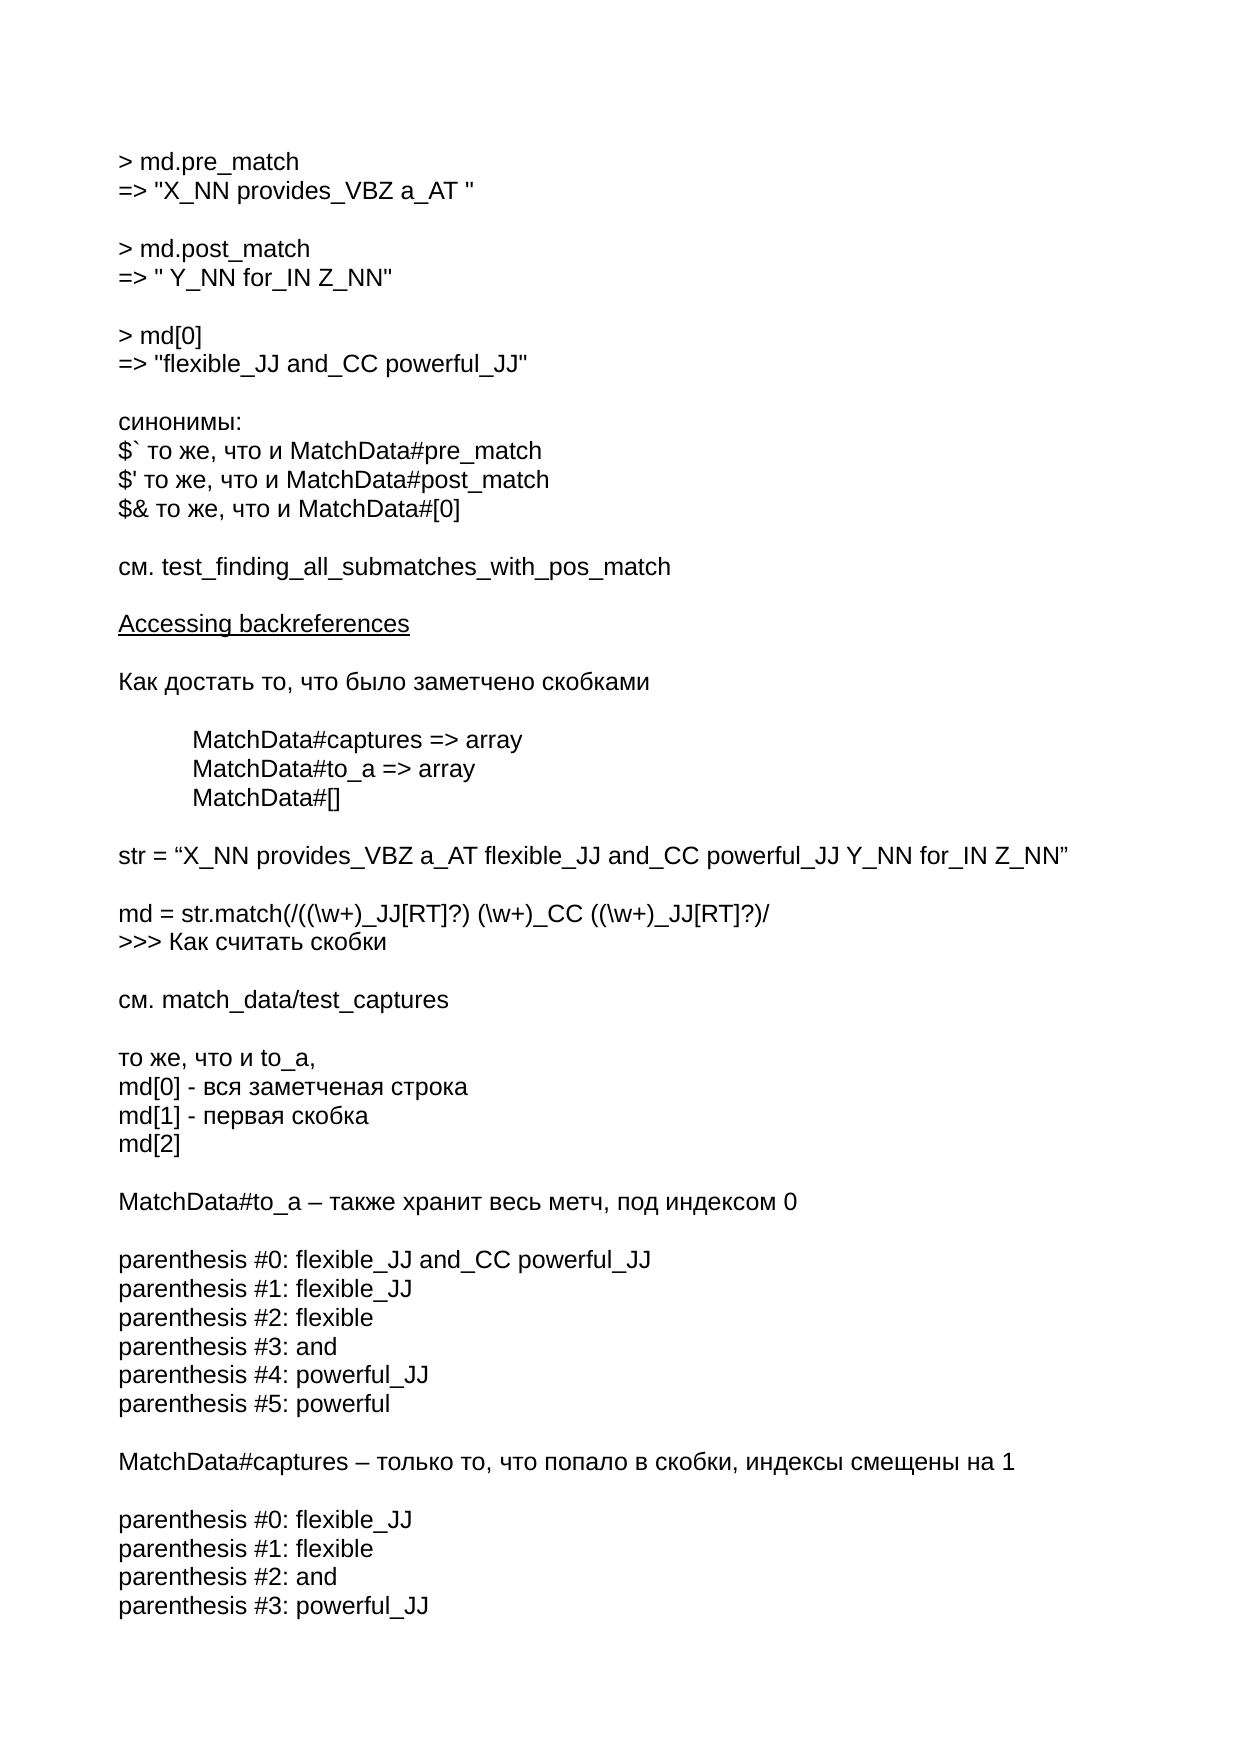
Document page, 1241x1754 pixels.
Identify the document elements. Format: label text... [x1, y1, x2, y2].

text md[1] - первая скобка [118, 1101, 1122, 1129]
text md[2] [118, 1129, 1122, 1158]
text parenthesis #0: flexible_JJ and_CC powerful_JJ [118, 1245, 1122, 1274]
text str = “X_NN provides_VBZ a_AT flexible_JJ and_CC powerful_JJ Y_NN for_IN Z_NN” [118, 841, 1122, 869]
text см. match_data/test_captures [118, 985, 1122, 1014]
text parenthesis #0: flexible_JJ [118, 1505, 1122, 1533]
text parenthesis #1: flexible [118, 1533, 1122, 1562]
text parenthesis #5: powerful [118, 1389, 1122, 1418]
text md = str.match(/((\w+)_JJ[RT]?) (\w+)_CC ((\w+)_JJ[RT]?)/ [118, 898, 1122, 927]
text > md.pre_match [118, 147, 1122, 176]
text $` то же, что и MatchData#pre_match [118, 436, 1122, 465]
text Accessing backreferences [118, 609, 1122, 638]
text parenthesis #3: powerful_JJ [118, 1591, 1122, 1620]
text синонимы: [118, 407, 1122, 436]
text MatchData#to_a – также хранит весь метч, под индексом 0 [118, 1187, 1122, 1216]
text $' то же, что и MatchData#post_match [118, 465, 1122, 493]
text parenthesis #2: flexible [118, 1303, 1122, 1331]
text => " Y_NN for_IN Z_NN" [118, 263, 1122, 291]
text MatchData#captures => array [118, 725, 1122, 754]
text parenthesis #2: and [118, 1562, 1122, 1591]
text то же, что и to_a, [118, 1043, 1122, 1072]
text MatchData#to_a => array [118, 754, 1122, 783]
text parenthesis #1: flexible_JJ [118, 1274, 1122, 1303]
text Как достать то, что было заметчено скобками [118, 667, 1122, 696]
text MatchData#captures – только то, что попало в скобки, индексы смещены на 1 [118, 1447, 1122, 1476]
text $& то же, что и MatchData#[0] [118, 493, 1122, 522]
text MatchData#[] [118, 783, 1122, 811]
text см. test_finding_all_submatches_with_pos_match [118, 551, 1122, 580]
text >>> Как считать скобки [118, 927, 1122, 956]
text > md[0] [118, 321, 1122, 349]
text parenthesis #3: and [118, 1331, 1122, 1360]
text => "flexible_JJ and_CC powerful_JJ" [118, 349, 1122, 378]
text md[0] - вся заметченая строка [118, 1072, 1122, 1101]
text => "X_NN provides_VBZ a_AT " [118, 176, 1122, 205]
text > md.post_match [118, 234, 1122, 263]
text parenthesis #4: powerful_JJ [118, 1360, 1122, 1389]
